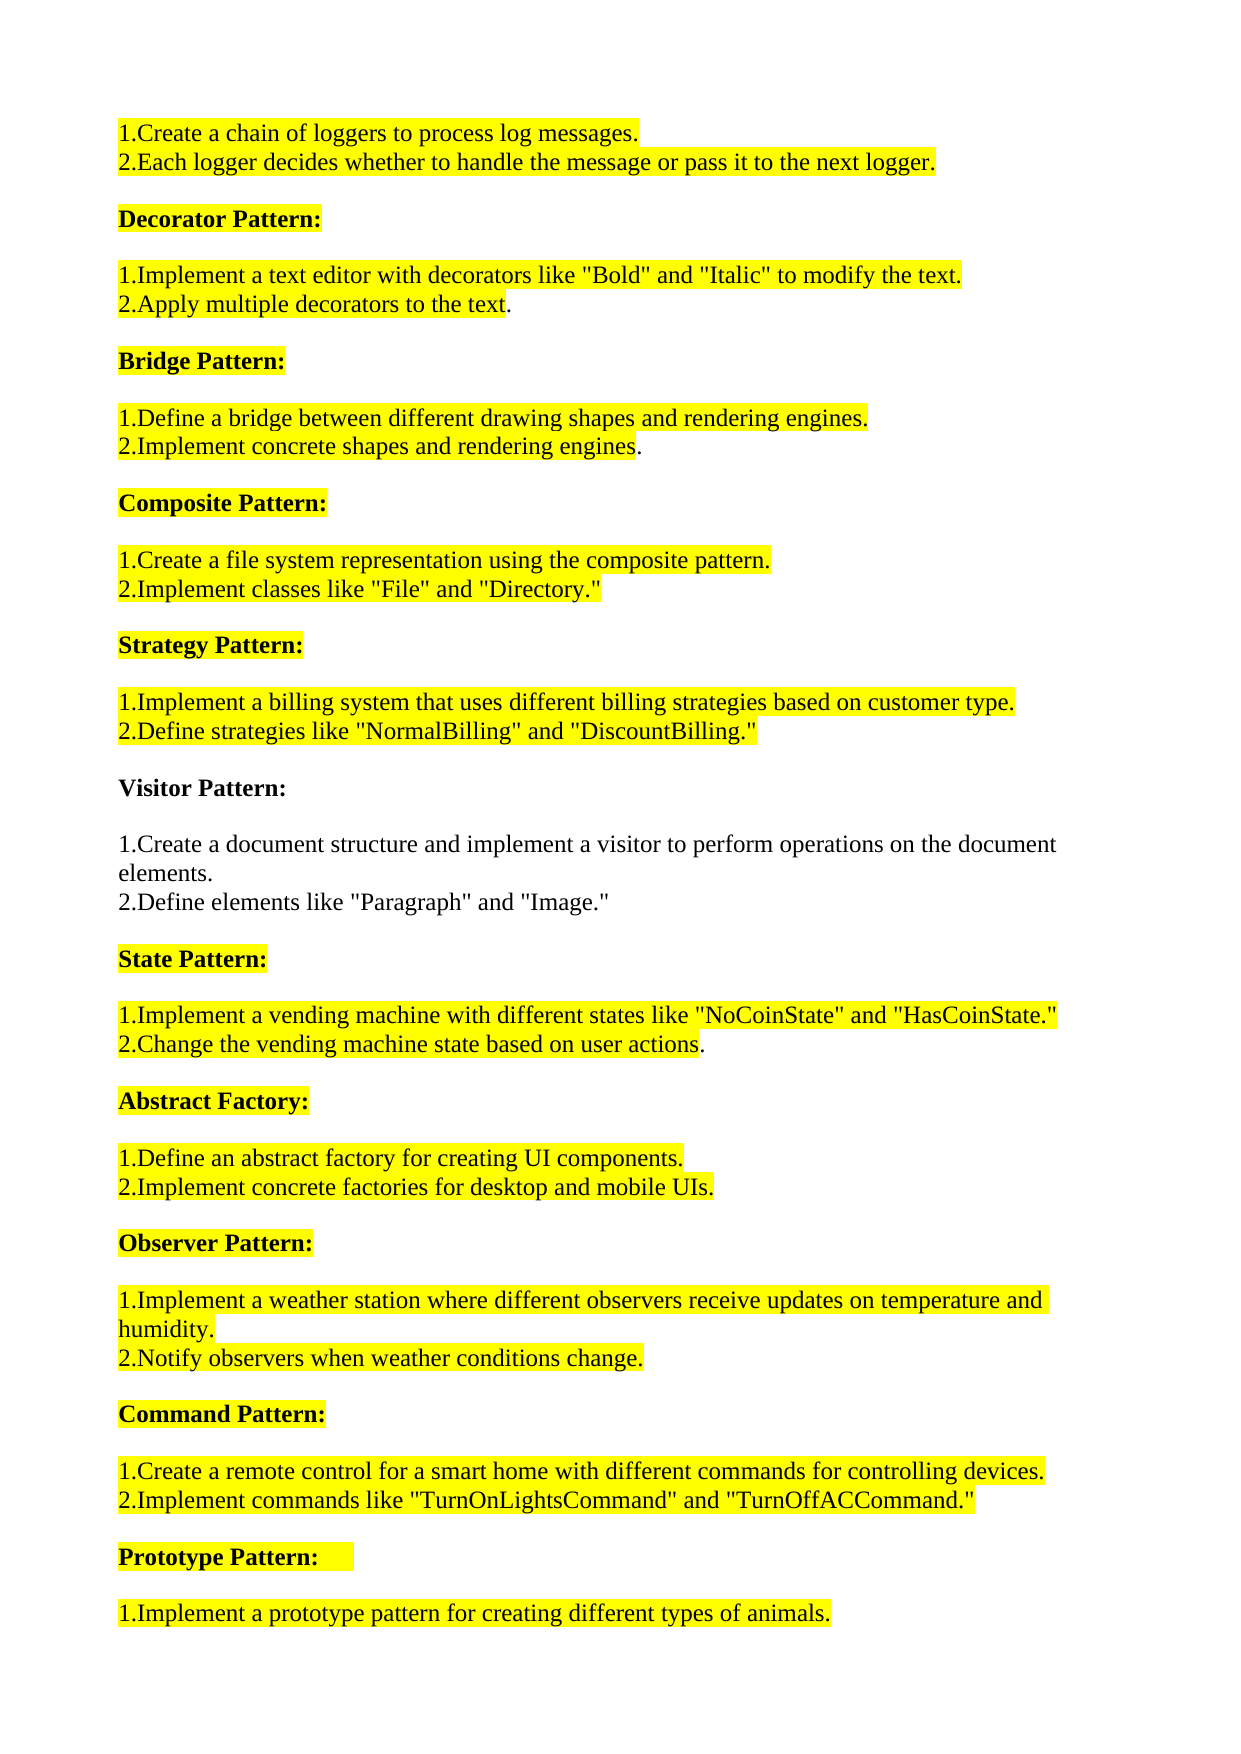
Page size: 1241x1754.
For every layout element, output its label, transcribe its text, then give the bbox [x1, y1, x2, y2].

text 2.Each logger decides whether to handle the message or pass it to the next logger. [118, 147, 1122, 176]
text 2.Implement commands like "TurnOnLightsCommand" and "TurnOffACCommand." [118, 1485, 1122, 1514]
text 1.Create a document structure and implement a visitor to perform operations on the document elements. [118, 829, 1122, 887]
text 1.Implement a prototype pattern for creating different types of animals. [118, 1598, 1122, 1627]
text Visitor Pattern: [118, 773, 1122, 802]
text 1.Implement a weather station where different observers receive updates on temperature and humidity. [118, 1285, 1122, 1343]
text 2.Implement concrete shapes and rendering engines. [118, 431, 1122, 460]
text 2.Define elements like "Paragraph" and "Image." [118, 887, 1122, 916]
text 1.Define an abstract factory for creating UI components. [118, 1143, 1122, 1172]
text Composite Pattern: [118, 488, 1122, 517]
text 2.Apply multiple decorators to the text. [118, 289, 1122, 318]
text 1.Create a file system representation using the composite pattern. [118, 545, 1122, 574]
text Observer Pattern: [118, 1228, 1122, 1257]
text 1.Implement a billing system that uses different billing strategies based on customer type. [118, 687, 1122, 716]
text Prototype Pattern: [118, 1542, 1122, 1571]
text 2.Implement concrete factories for desktop and mobile UIs. [118, 1172, 1122, 1200]
text Decorator Pattern: [118, 204, 1122, 232]
text 1.Implement a text editor with decorators like "Bold" and "Italic" to modify the text. [118, 260, 1122, 289]
text Bridge Pattern: [118, 346, 1122, 375]
text Strategy Pattern: [118, 631, 1122, 659]
text State Pattern: [118, 944, 1122, 973]
text 2.Implement classes like "File" and "Directory." [118, 574, 1122, 602]
text 1.Create a remote control for a smart home with different commands for controlling devices. [118, 1456, 1122, 1485]
text 1.Implement a vending machine with different states like "NoCoinState" and "HasCoinState." [118, 1001, 1122, 1029]
text 2.Notify observers when weather conditions change. [118, 1343, 1122, 1371]
text 2.Define strategies like "NormalBilling" and "DiscountBilling." [118, 716, 1122, 745]
text 2.Change the vending machine state based on user actions. [118, 1029, 1122, 1058]
text 1.Define a bridge between different drawing shapes and rendering engines. [118, 403, 1122, 431]
text Command Pattern: [118, 1399, 1122, 1428]
text Abstract Factory: [118, 1086, 1122, 1115]
text 1.Create a chain of loggers to process log messages. [118, 118, 1122, 147]
